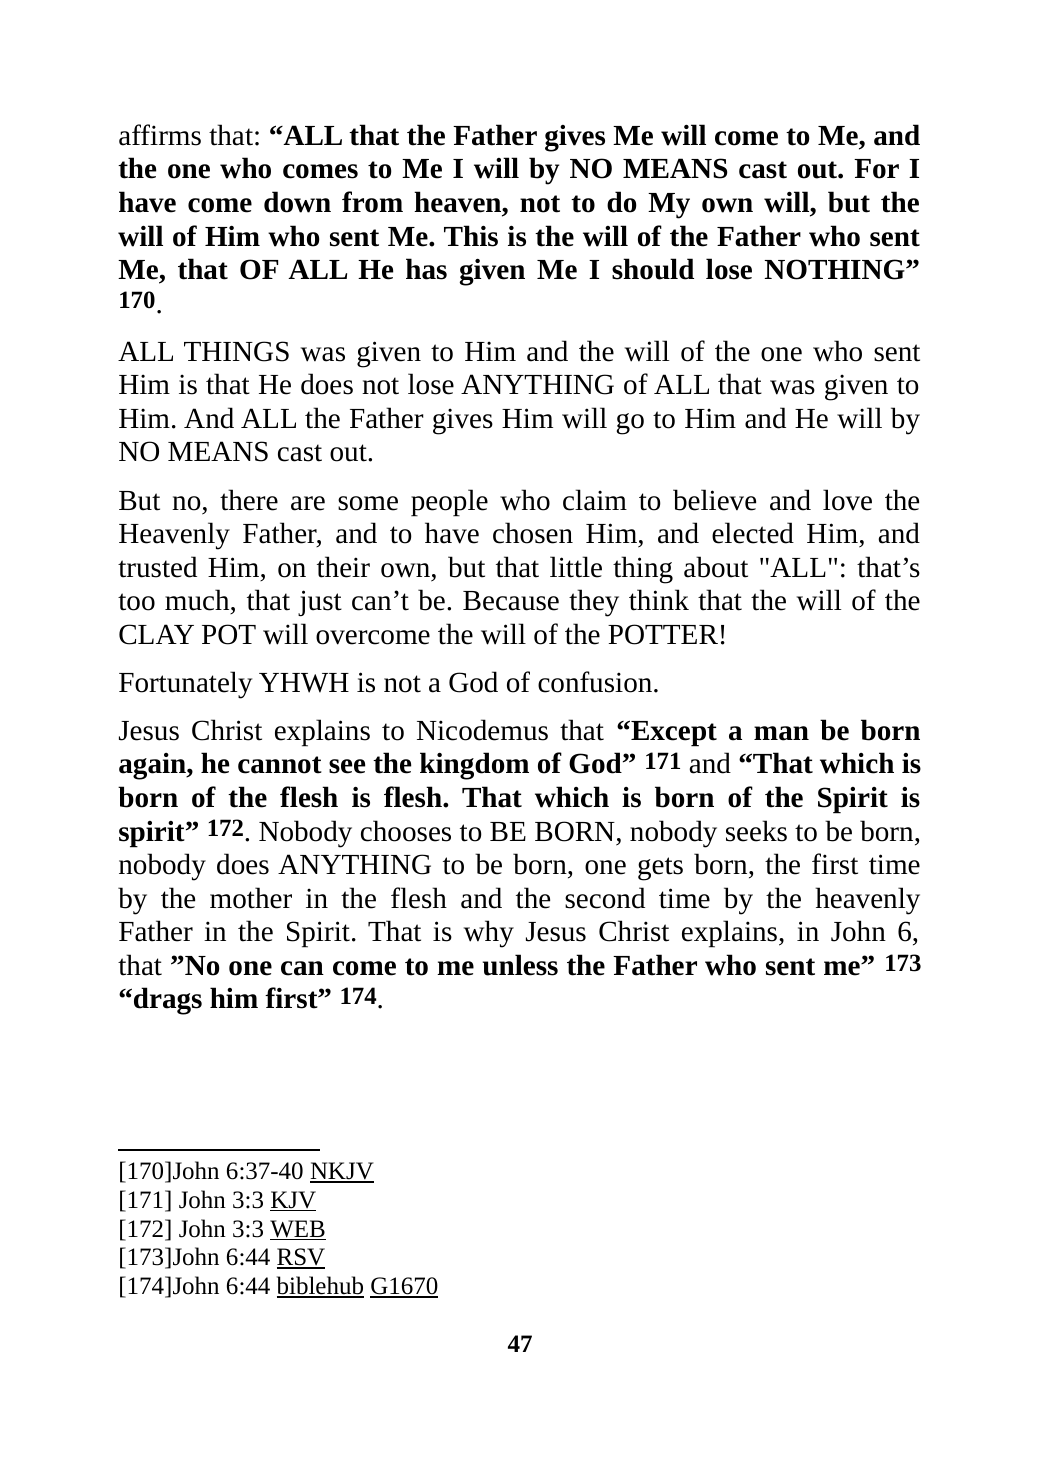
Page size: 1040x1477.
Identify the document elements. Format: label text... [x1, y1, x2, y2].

text But no, there are some people who claim to believe and love the Heavenly Father, and to have chosen Him, and elected Him, and trusted Him, on their own, but that little thing about "ALL": that’s too much, that just can’t be. Because they think that the will of the CLAY POT will overcome the will of the POTTER! [118, 483, 921, 650]
text Fortunately YHWH is not a God of confusion. [118, 665, 921, 698]
text John 6:44 RSV [118, 1242, 921, 1271]
text John 6:44 biblehub G1670 [118, 1271, 921, 1300]
text affirms that: “ALL that the Father gives Me will come to Me, and the one who comes to Me I will by NO MEANS cast out. For I have come down from heaven, not to do My own will, but the will of Him who sent Me. This is the will of the Father who sent Me, that OF ALL He has given Me I should lose NOTHING” . [118, 118, 921, 319]
text ALL THINGS was given to Him and the will of the one who sent Him is that He does not lose ANYTHING of ALL that was given to Him. And ALL the Father gives Him will go to Him and He will by NO MEANS cast out. [118, 334, 921, 468]
text John 6:37-40 NKJV [118, 1156, 921, 1185]
text John 3:3 WEB [118, 1214, 921, 1242]
text Jesus Christ explains to Nicodemus that “Except a man be born again, he cannot see the kingdom of God” and “That which is born of the flesh is flesh. That which is born of the Spirit is spirit” . Nobody chooses to BE BORN, nobody seeks to be born, nobody does ANYTHING to be born, one gets born, the first time by the mother in the flesh and the second time by the heavenly Father in the Spirit. That is why Jesus Christ explains, in John 6, that ”No one can come to me unless the Father who sent me” “drags him first” . [118, 713, 921, 1015]
text John 3:3 KJV [118, 1185, 921, 1214]
